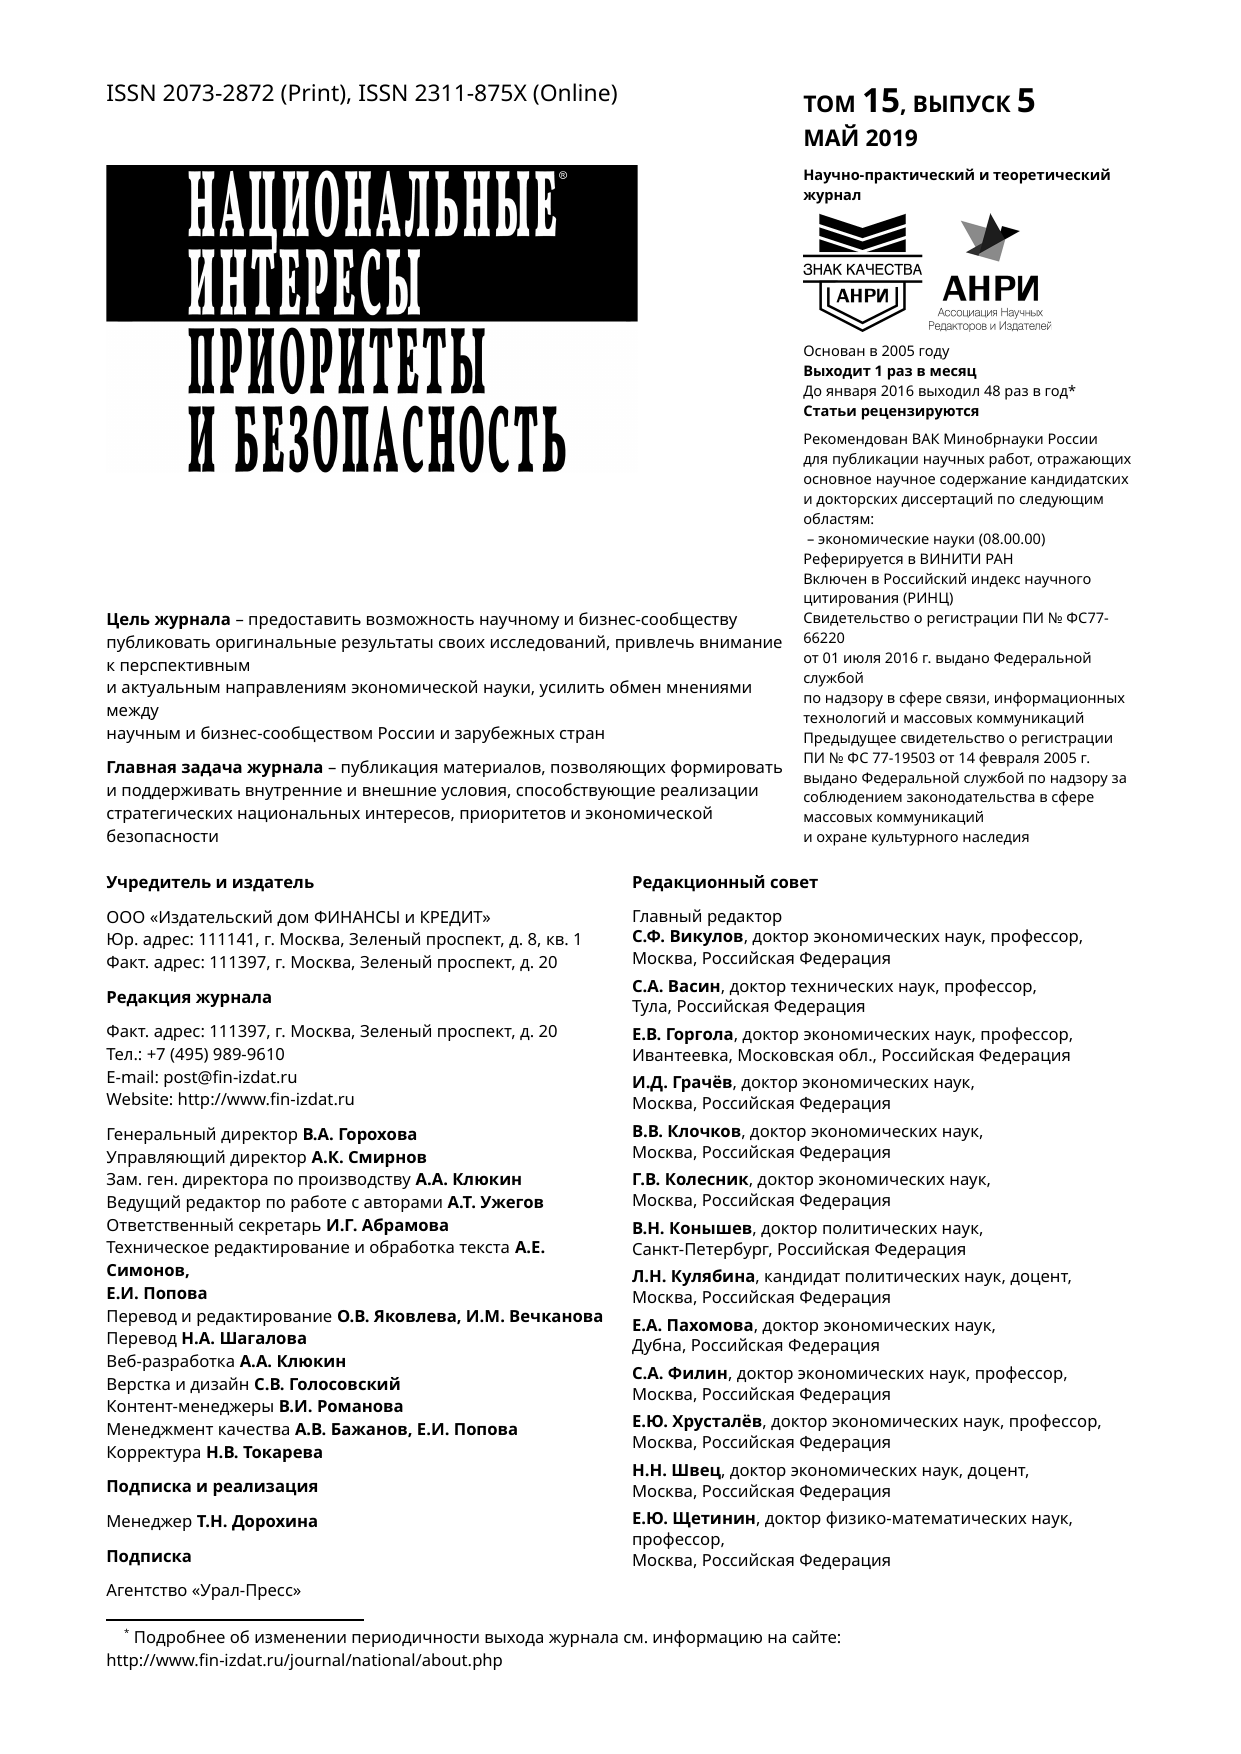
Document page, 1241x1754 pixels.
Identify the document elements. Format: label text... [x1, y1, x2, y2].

picture [803, 213, 1052, 332]
table_cell Цель журнала – предоставить возможность научному и бизнес-сообществу публиковать оригинальные результаты своих исследований, привлечь внимание к перспективным и актуальным направлениям экономической науки, усилить обмен мнениями между научным и бизнес-сообществом России и зарубежных стран Главная задача журнала – публикация материалов, позволяющих формировать и поддерживать внутренние и внешние условия, способствующие реализации стратегических национальных интересов, приоритетов и экономической безопасности [106, 502, 785, 853]
table_header Учредитель и издатель ООО «Издательский дом ФИНАНСЫ и КРЕДИТ» Юр. адрес: 111141, г. Москва, Зеленый проспект, д. 8, кв. 1 Факт. адрес: 111397, г. Москва, Зеленый проспект, д. 20 Редакция журнала Факт. адрес: 111397, г. Москва, Зеленый проспект, д. 20 Тел.: +7 (495) 989-9610 E-mail: post@fin-izdat.ru Website: http://www.fin-izdat.ru Генеральный директор В.А. Горохова Управляющий директор А.К. Смирнов Зам. ген. директора по производству А.А. Клюкин Ведущий редактор по работе с авторами А.Т. Ужегов Ответственный секретарь И.Г. Абрамова Техническое редактирование и обработка текста А.Е. Симонов, Е.И. Попова Перевод и редактирование О.В. Яковлева, И.М. Вечканова Перевод Н.А. Шагалова Веб-разработка А.А. Клюкин Верстка и дизайн С.В. Голосовский Контент-менеджеры В.И. Романова Менеджмент качества А.В. Бажанов, Е.И. Попова Корректура Н.В. Токарева Подписка и реализация Менеджер Т.Н. Дорохина Подписка Агентство «Урал-Пресс» [106, 853, 608, 1609]
table_header [608, 853, 632, 1609]
table_cell [106, 165, 785, 502]
table_header ISSN 2073-2872 (Print), ISSN 2311-875X (Online) [106, 77, 785, 165]
table_header ТОМ 15, ВЫПУСК 5 МАЙ 2019 [785, 77, 1134, 165]
picture [106, 165, 638, 473]
table_cell Научно-практический и теоретический журнал Основан в 2005 году Выходит 1 раз в месяц До января 2016 выходил 48 раз в год* Статьи рецензируются Рекомендован ВАК Минобрнауки России для публикации научных работ, отражающих основное научное содержание кандидатских и докторских диссертаций по следующим областям: – экономические науки (08.00.00) Реферируется в ВИНИТИ РАН Включен в Российский индекс научного цитирования (РИНЦ) Свидетельство о регистрации ПИ № ФС77-66220 от 01 июля 2016 г. выдано Федеральной службой по надзору в сфере связи, информационных технологий и массовых коммуникаций Предыдущее свидетельство о регистрации ПИ № ФС 77-19503 от 14 февраля 2005 г. выдано Федеральной службой по надзору за соблюдением законодательства в сфере массовых коммуникаций и охране культурного наследия [785, 165, 1134, 853]
table_header Редакционный совет Главный редактор С.Ф. Викулов, доктор экономических наук, профессор, Москва, Российская Федерация С.А. Васин, доктор технических наук, профессор, Тула, Российская Федерация Е.В. Горгола, доктор экономических наук, профессор, Ивантеевка, Московская обл., Российская Федерация И.Д. Грачёв, доктор экономических наук, Москва, Российская Федерация B.В. Клочков, доктор экономических наук, Москва, Российская Федерация Г.В. Колесник, доктор экономических наук, Москва, Российская Федерация В.Н. Конышев, доктор политических наук, Санкт-Петербург, Российская Федерация Л.Н. Кулябина, кандидат политических наук, доцент, Москва, Российская Федерация Е.А. Пахомова, доктор экономических наук, Дубна, Российская Федерация С.А. Филин, доктор экономических наук, профессор, Москва, Российская Федерация Е.Ю. Хрусталёв, доктор экономических наук, профессор, Москва, Российская Федерация Н.Н. Швец, доктор экономических наук, доцент, Москва, Российская Федерация Е.Ю. Щетинин, доктор физико-математических наук, профессор, Москва, Российская Федерация [632, 853, 1134, 1609]
